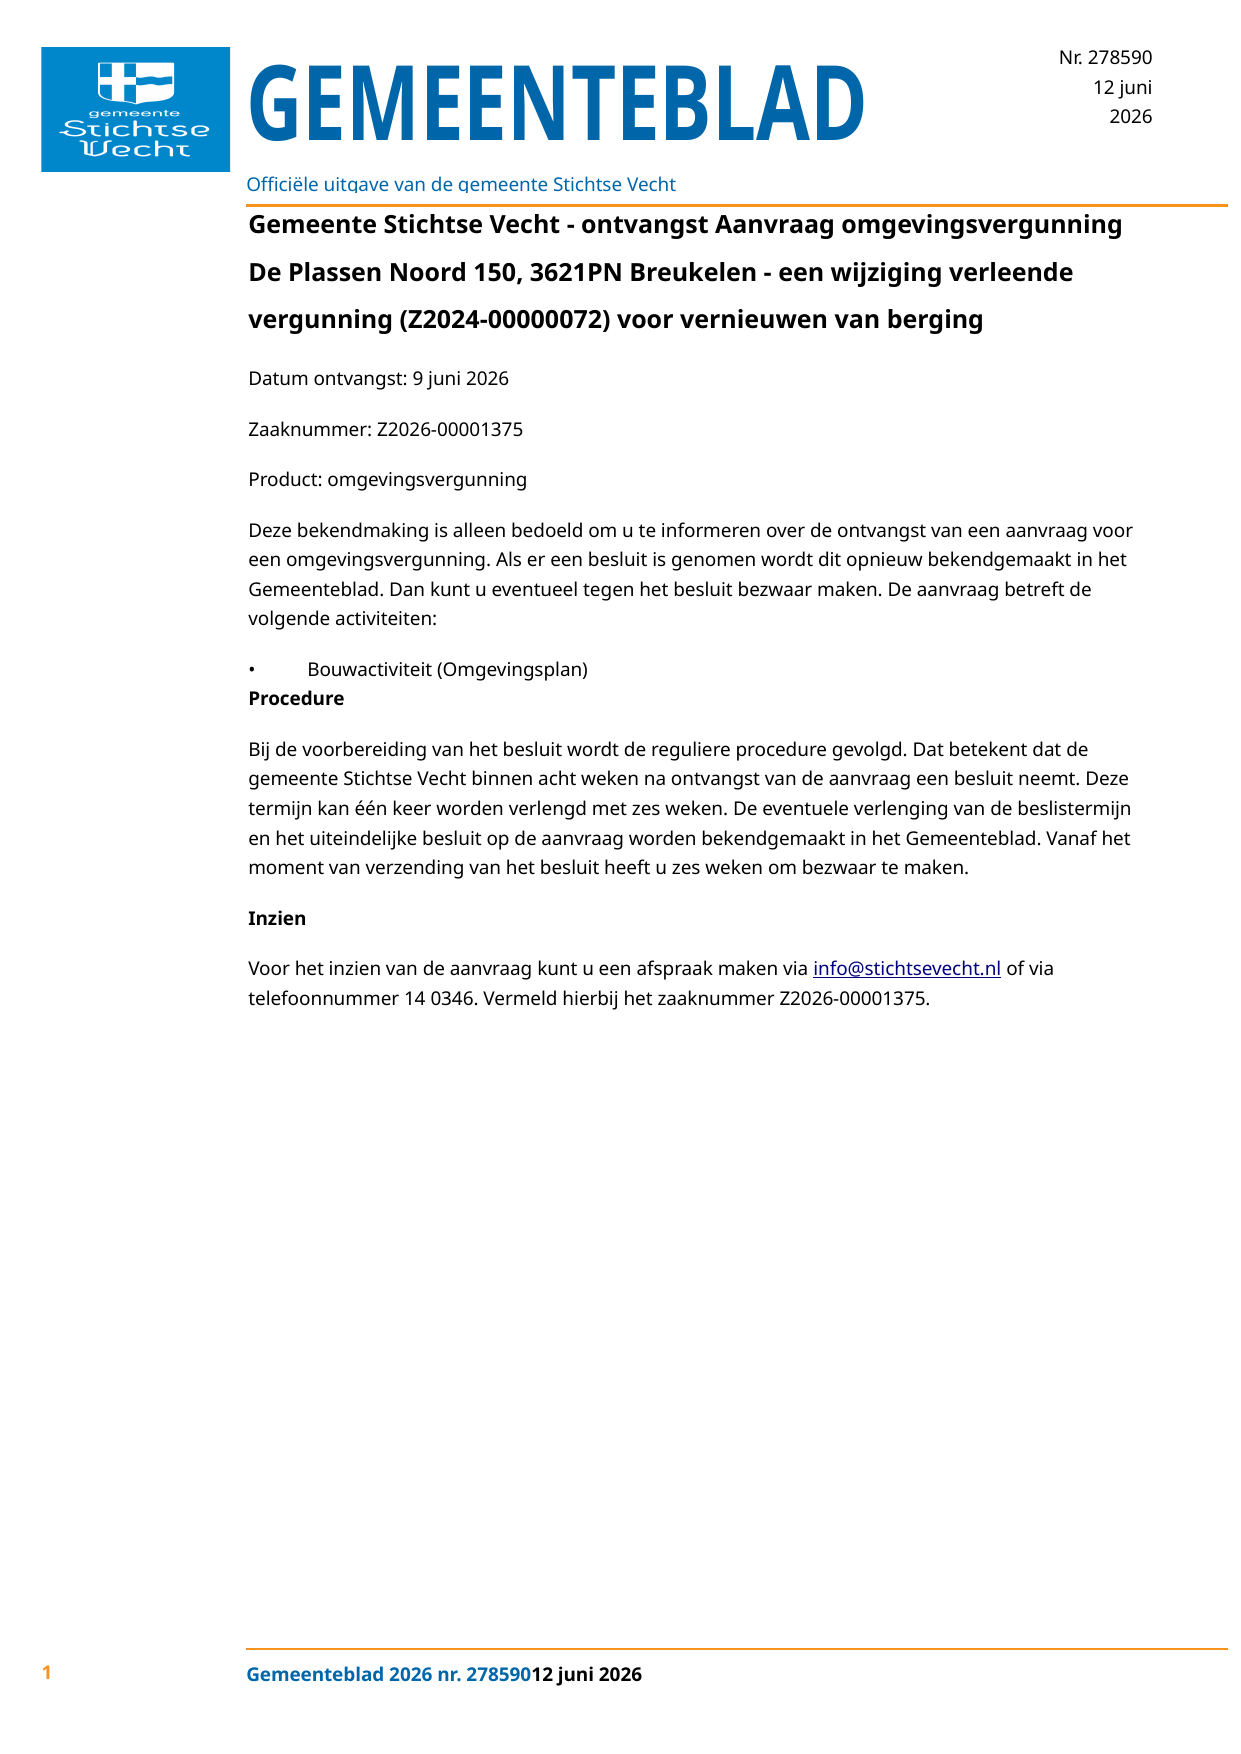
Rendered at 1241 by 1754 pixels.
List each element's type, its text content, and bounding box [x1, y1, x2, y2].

text Bij de voorbereiding van het besluit wordt de reguliere procedure gevolgd. Dat betekent dat de gemeente Stichtse Vecht binnen acht weken na ontvangst van de aanvraag een besluit neemt. Deze termijn kan één keer worden verlengd met zes weken. De eventuele verlenging van de beslistermijn en het uiteindelijke besluit op de aanvraag worden bekendgemaakt in het Gemeenteblad. Vanaf het moment van verzending van het besluit heeft u zes weken om bezwaar te maken. [248, 736, 1152, 880]
picture [99, 63, 135, 101]
list Bouwactiviteit (Omgevingsplan) [248, 656, 1152, 682]
text Product: omgevingsvergunning [248, 466, 1152, 492]
text Zaaknummer: Z2026-00001375 [248, 416, 1152, 442]
text Gemeente Stichtse Vecht - ontvangst Aanvraag omgevingsvergunning De Plassen Noord 150, 3621PN Breukelen - een wijziging verleende vergunning (Z2024-00000072) voor vernieuwen van berging [248, 207, 1152, 336]
text Deze bekendmaking is alleen bedoeld om u te informeren over de ontvangst van een aanvraag voor een omgevingsvergunning. Als er een besluit is genomen wordt dit opnieuw bekendgemaakt in het Gemeenteblad. Dan kunt u eventueel tegen het besluit bezwaar maken. De aanvraag betreft de volgende activiteiten: [248, 517, 1152, 631]
picture [137, 63, 174, 103]
text Voor het inzien van de aanvraag kunt u een afspraak maken via info@stichtsevecht.nl of via telefoonnummer 14 0346. Vermeld hierbij het zaaknummer Z2026-00001375. [248, 955, 1152, 1010]
text Procedure [248, 686, 1152, 711]
text Inzien [248, 905, 1152, 930]
text Datum ontvangst: 9 juni 2026 [248, 366, 1152, 391]
